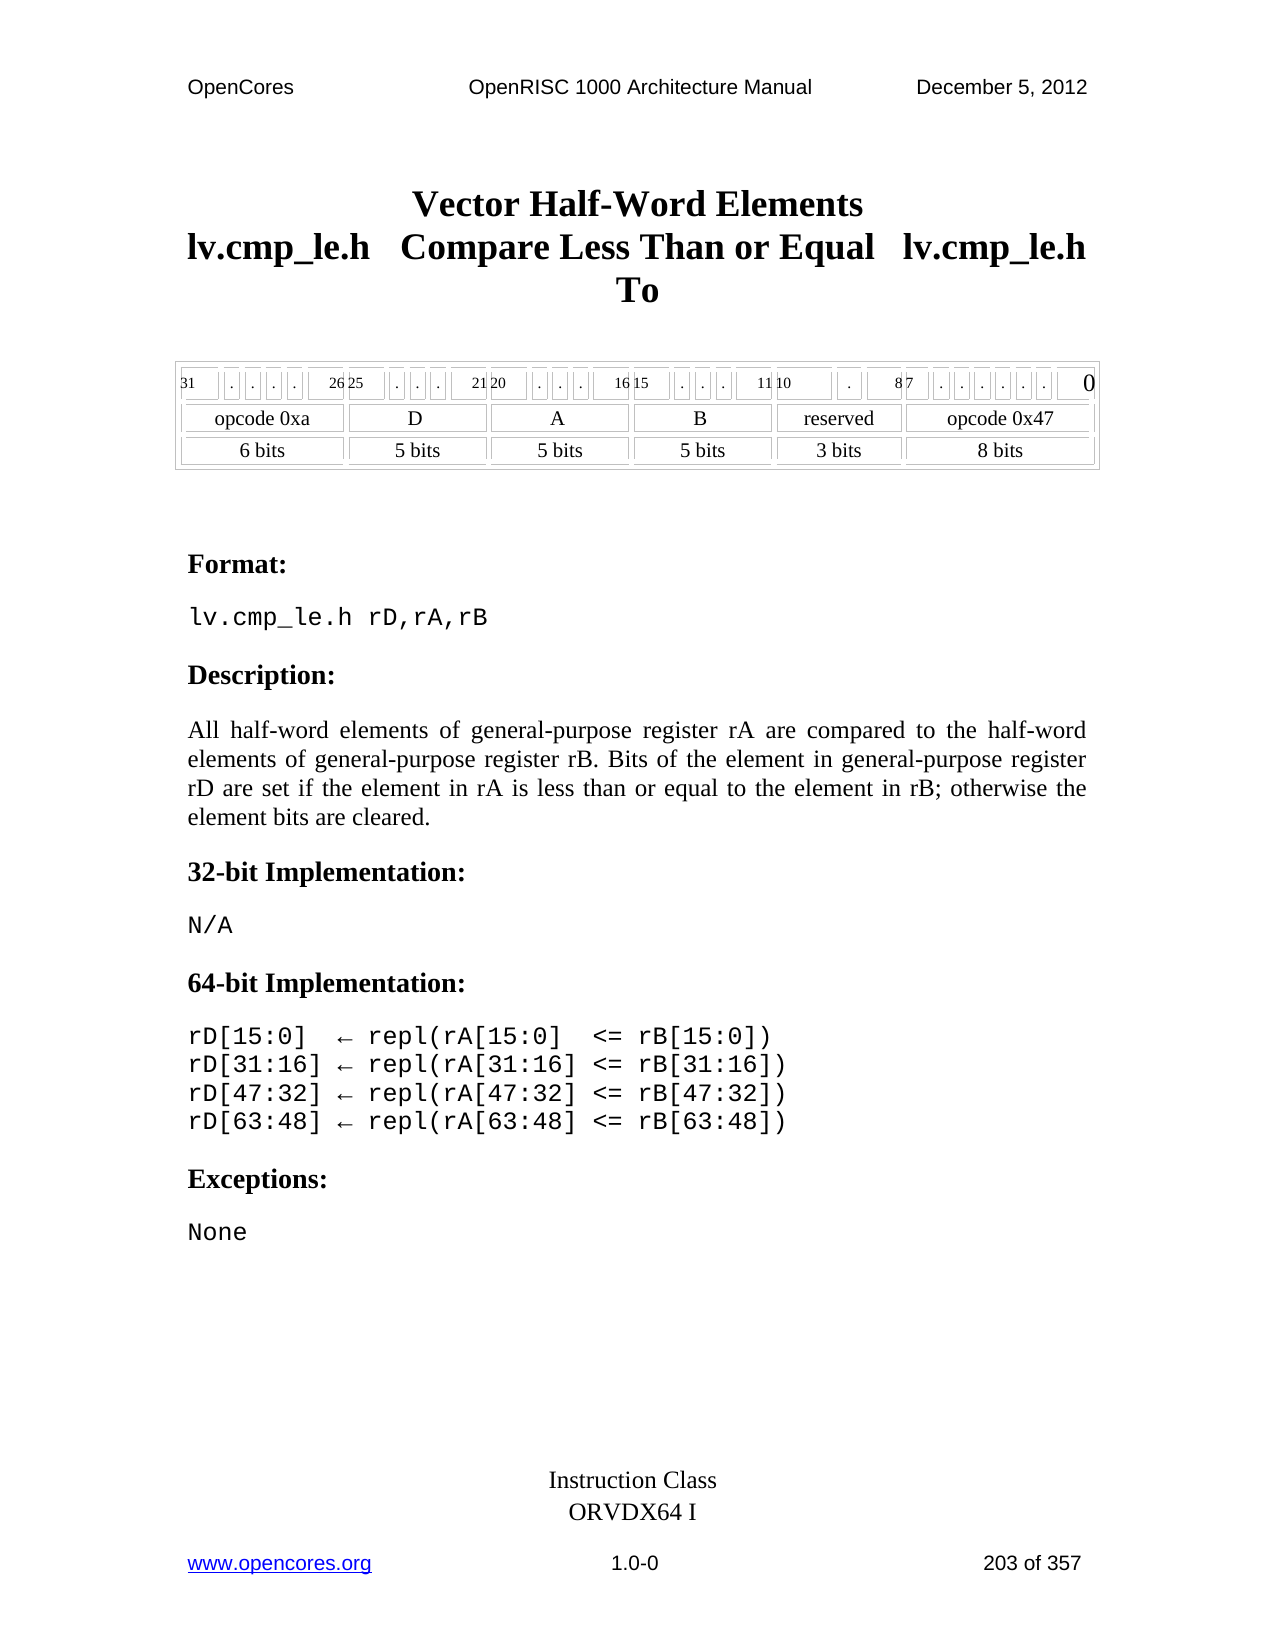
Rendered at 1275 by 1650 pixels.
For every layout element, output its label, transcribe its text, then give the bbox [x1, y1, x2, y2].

text 64-bit Implementation: [187, 966, 1087, 998]
text rD[15:0] ← repl(rA[15:0] <= rB[15:0]) rD[31:16] ← repl(rA[31:16] <= rB[31:16]) rD[47:32] ← repl(rA[47:32] <= rB[47:32]) rD[63:48] ← repl(rA[63:48] <= rB[63:48]) [187, 1023, 1087, 1137]
text Format: [187, 547, 1087, 579]
text All half-word elements of general-purpose register rA are compared to the half-word elements of general-purpose register rB. Bits of the element in general-purpose register rD are set if the element in rA is less than or equal to the element in rB; otherwise the element bits are cleared. [187, 715, 1087, 830]
text Exceptions: [187, 1162, 1087, 1194]
text 32-bit Implementation: [187, 855, 1087, 888]
text None [187, 1219, 1087, 1247]
text N/A [187, 913, 1087, 941]
text lv.cmp_le.h rD,rA,rB [187, 604, 1087, 633]
text Description: [187, 658, 1087, 690]
